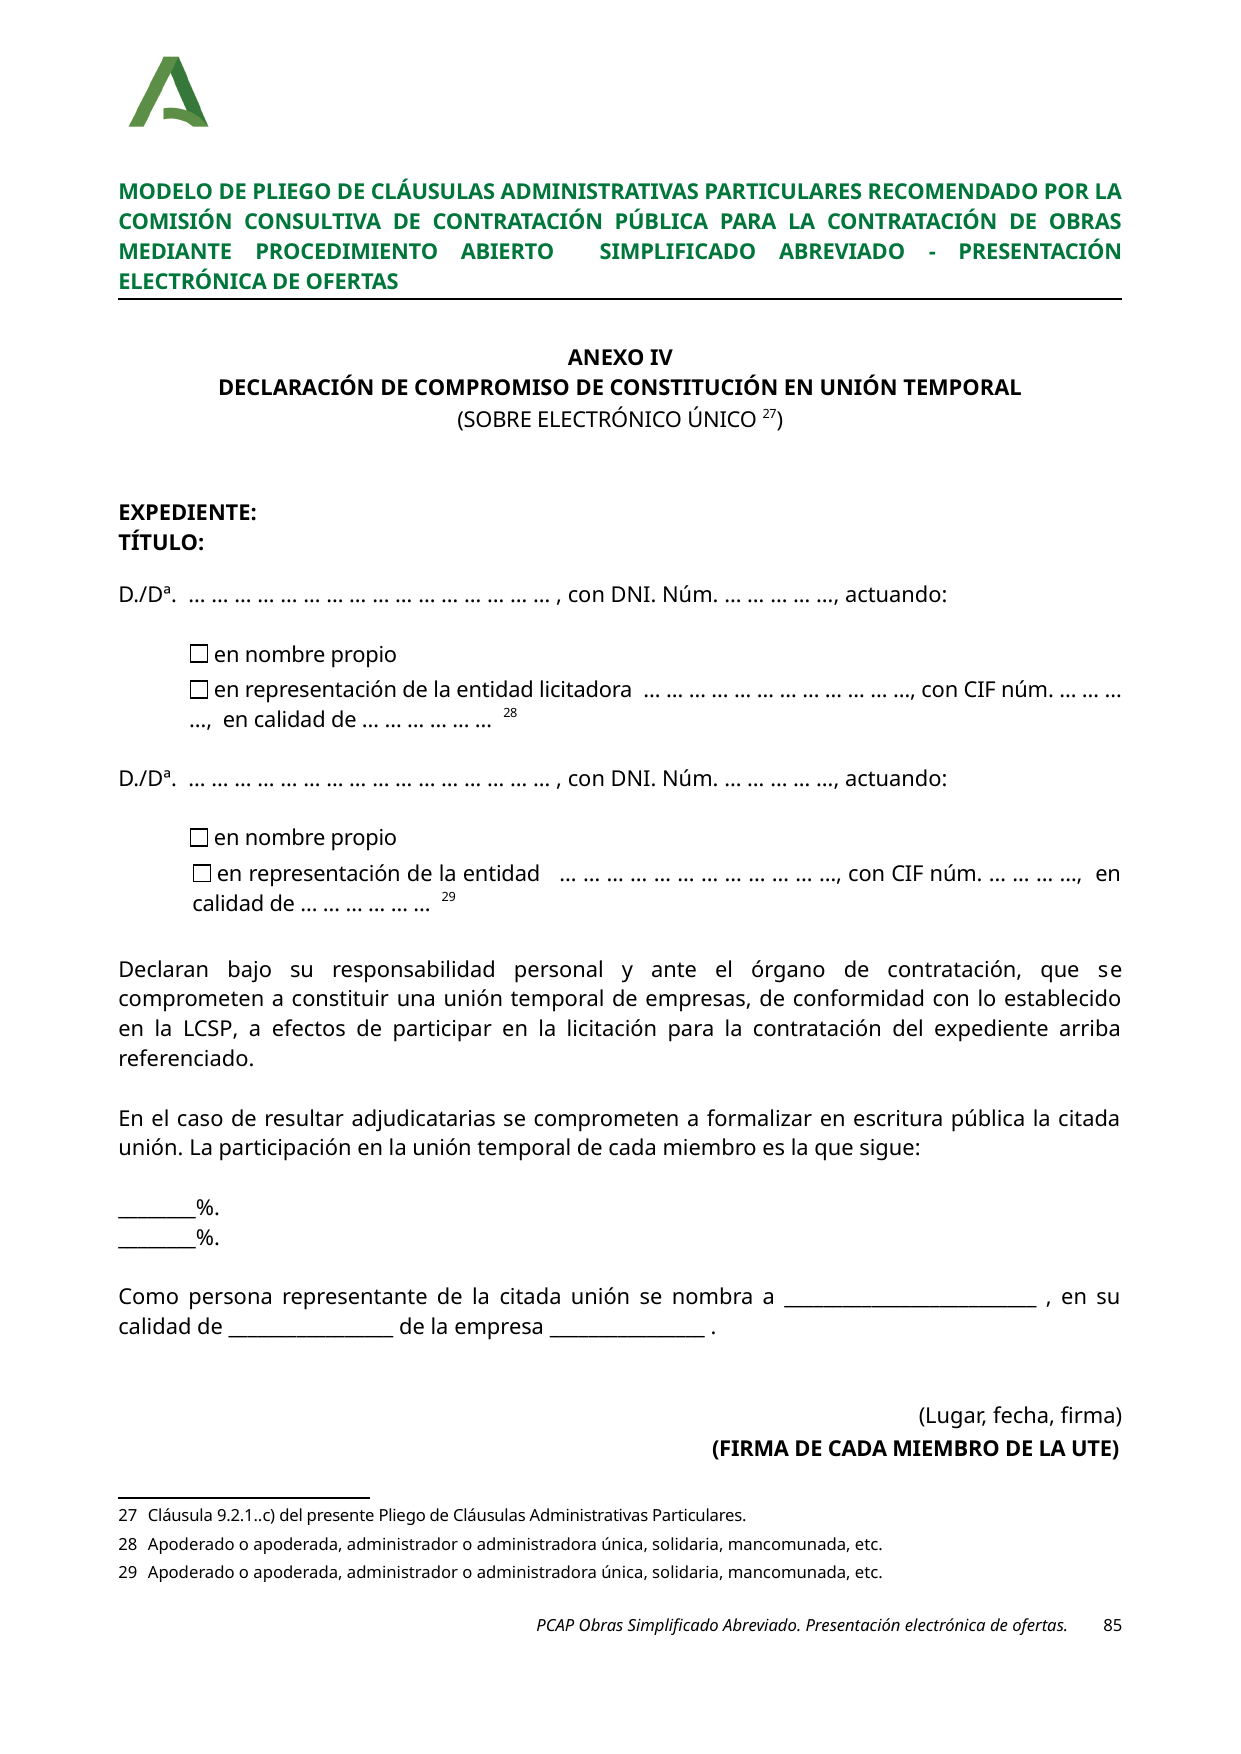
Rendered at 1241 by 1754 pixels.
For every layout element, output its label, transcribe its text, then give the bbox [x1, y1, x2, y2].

text en nombre propio [189, 639, 1122, 668]
text (Lugar, fecha, firma) [118, 1401, 1122, 1430]
text En el caso de resultar adjudicatarias se comprometen a formalizar en escritura pública la citada unión. La participación en la unión temporal de cada miembro es la que sigue: [118, 1103, 1122, 1162]
text ________%. [118, 1222, 1122, 1252]
text TÍTULO: [118, 527, 1122, 556]
picture [124, 52, 213, 131]
text Apoderado o apoderada, administrador o administradora única, solidaria, mancomunada, etc. [118, 1561, 1122, 1584]
text Apoderado o apoderada, administrador o administradora única, solidaria, mancomunada, etc. [118, 1532, 1122, 1555]
text DECLARACIÓN DE COMPROMISO DE CONSTITUCIÓN EN UNIÓN TEMPORAL [118, 372, 1122, 402]
text MODELO DE PLIEGO DE CLÁUSULAS ADMINISTRATIVAS PARTICULARES RECOMENDADO POR LA COMISIÓN CONSULTIVA DE CONTRATACIÓN PÚBLICA PARA LA CONTRATACIÓN DE OBRAS MEDIANTE PROCEDIMIENTO ABIERTO SIMPLIFICADO ABREVIADO - PRESENTACIÓN ELECTRÓNICA DE OFERTAS [118, 176, 1122, 298]
text (SOBRE ELECTRÓNICO ÚNICO ) [118, 402, 1122, 437]
text Como persona representante de la citada unión se nombra a __________________________ , en su calidad de _________________ de la empresa ________________ . [118, 1281, 1122, 1341]
text Cláusula 9.2.1..c) del presente Pliego de Cláusulas Administrativas Particulares. [118, 1504, 1122, 1526]
text (FIRMA DE CADA MIEMBRO DE LA UTE) [118, 1430, 1122, 1466]
text D./Dª. … … … … … … … … … … … … … … … … , con DNI. Núm. … … … … …, actuando: [118, 763, 1122, 793]
text en representación de la entidad … … … … … … … … … … … …, con CIF núm. … … … …, en calidad de … … … … … … [192, 858, 1122, 918]
text ANEXO IV [118, 342, 1122, 372]
text EXPEDIENTE: [118, 497, 1122, 527]
text Declaran bajo su responsabilidad personal y ante el órgano de contratación, que se comprometen a constituir una unión temporal de empresas, de conformidad con lo establecido en la LCSP, a efectos de participar en la licitación para la contratación del expediente arriba referenciado. [118, 954, 1122, 1073]
text ________%. [118, 1192, 1122, 1222]
text D./Dª. … … … … … … … … … … … … … … … … , con DNI. Núm. … … … … …, actuando: [118, 579, 1122, 609]
text en nombre propio [189, 822, 1122, 852]
text en representación de la entidad licitadora … … … … … … … … … … … …, con CIF núm. … … … …, en calidad de … … … … … … [189, 674, 1122, 734]
